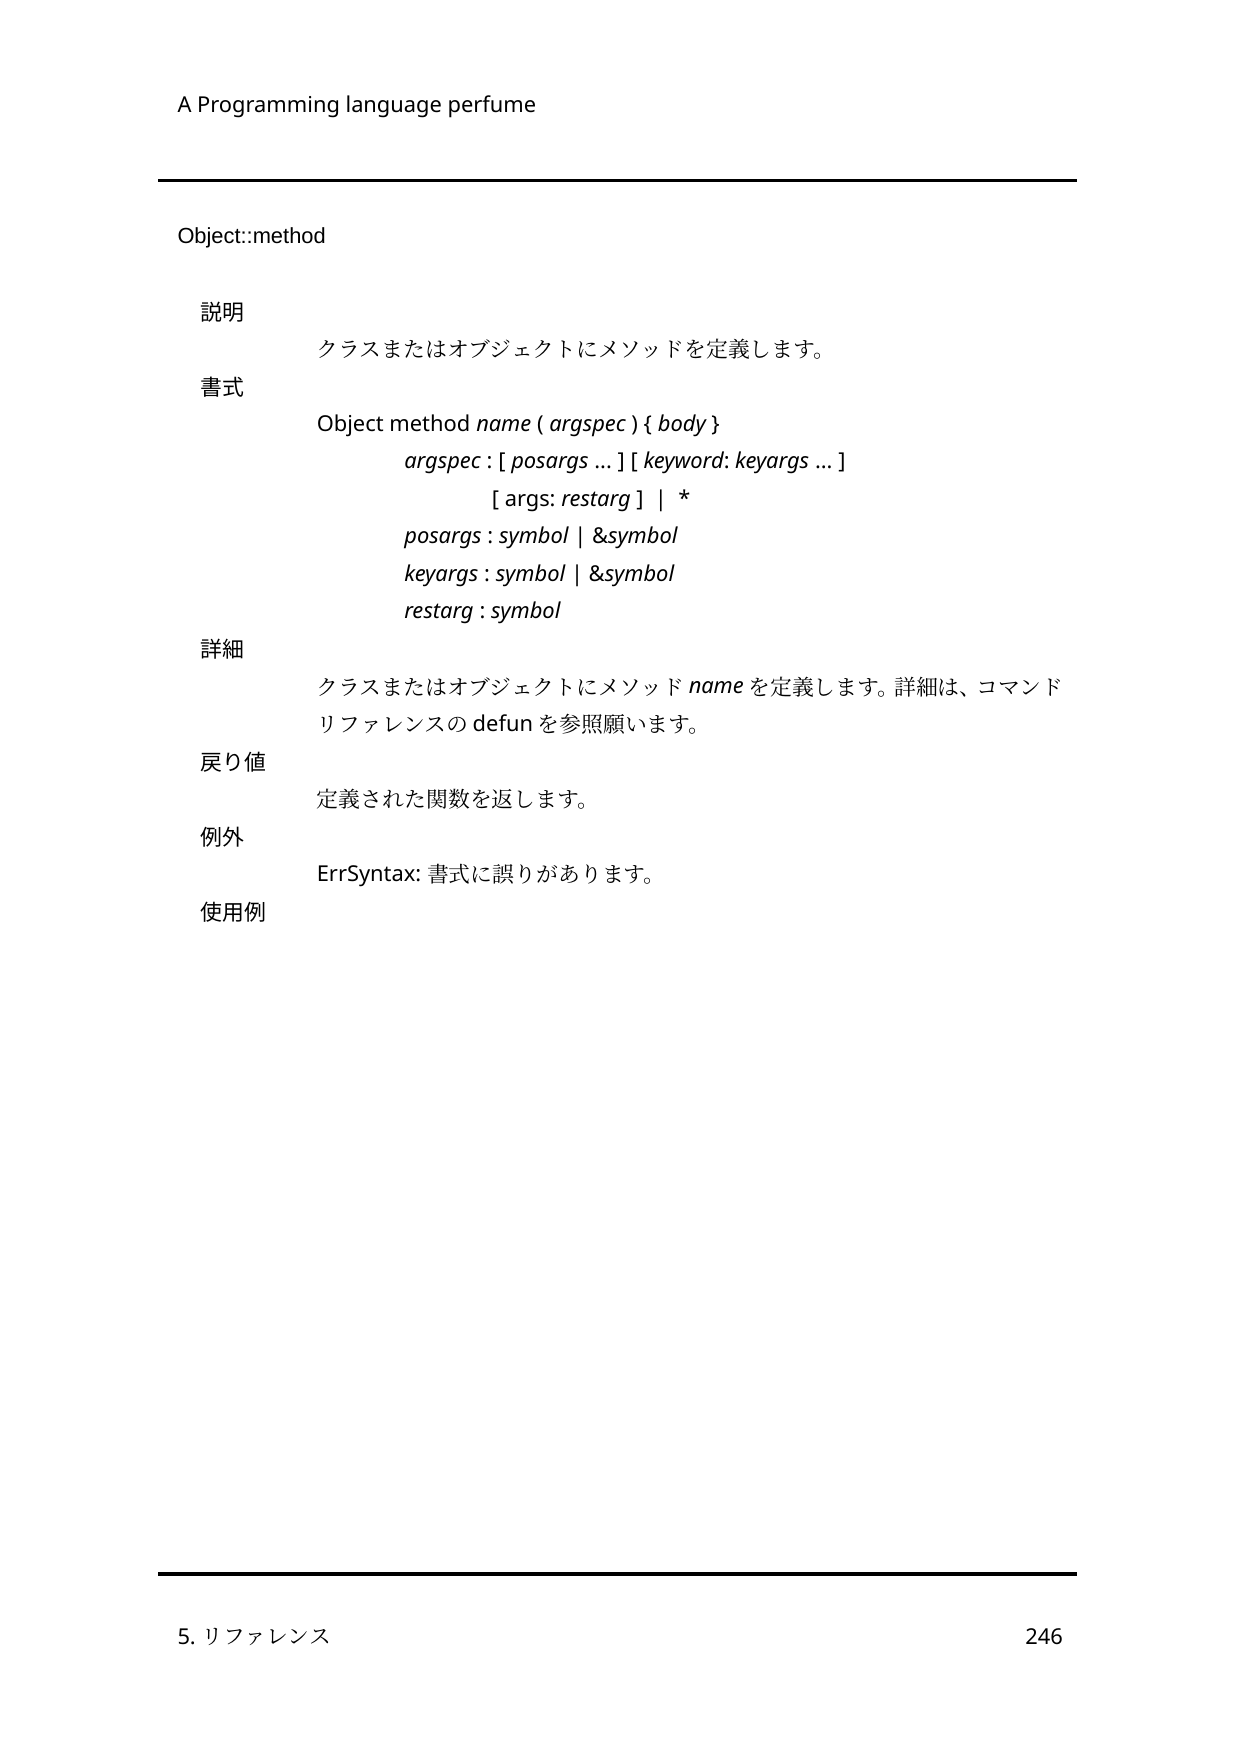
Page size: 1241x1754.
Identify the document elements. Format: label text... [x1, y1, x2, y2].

table_cell Object method name ( argspec ) { body } argspec : [ posargs ... ] [ keyword: keyargs ... ] [ args: restarg ] | * posargs : symbol | &symbol keyargs : symbol | &symbol restarg : symbol [317, 367, 1063, 629]
table_cell 書式 [200, 367, 317, 629]
table_cell 詳細 [200, 629, 317, 742]
table_header クラスまたはオブジェクトにメソッドを定義します。 [317, 292, 1063, 367]
table_cell 例外 [200, 817, 317, 892]
table_cell 戻り値 [200, 742, 317, 817]
table_cell 使用例 [200, 892, 317, 967]
table_cell クラスまたはオブジェクトにメソッドnameを定義します。詳細は、コマンドリファレンスのdefunを参照願います。 [317, 629, 1063, 742]
table_cell [317, 892, 1063, 967]
table_cell ErrSyntax: 書式に誤りがあります。 [317, 817, 1063, 892]
subtitle Object::method [177, 217, 1063, 254]
table_header 説明 [200, 292, 317, 367]
table_cell 定義された関数を返します。 [317, 742, 1063, 817]
